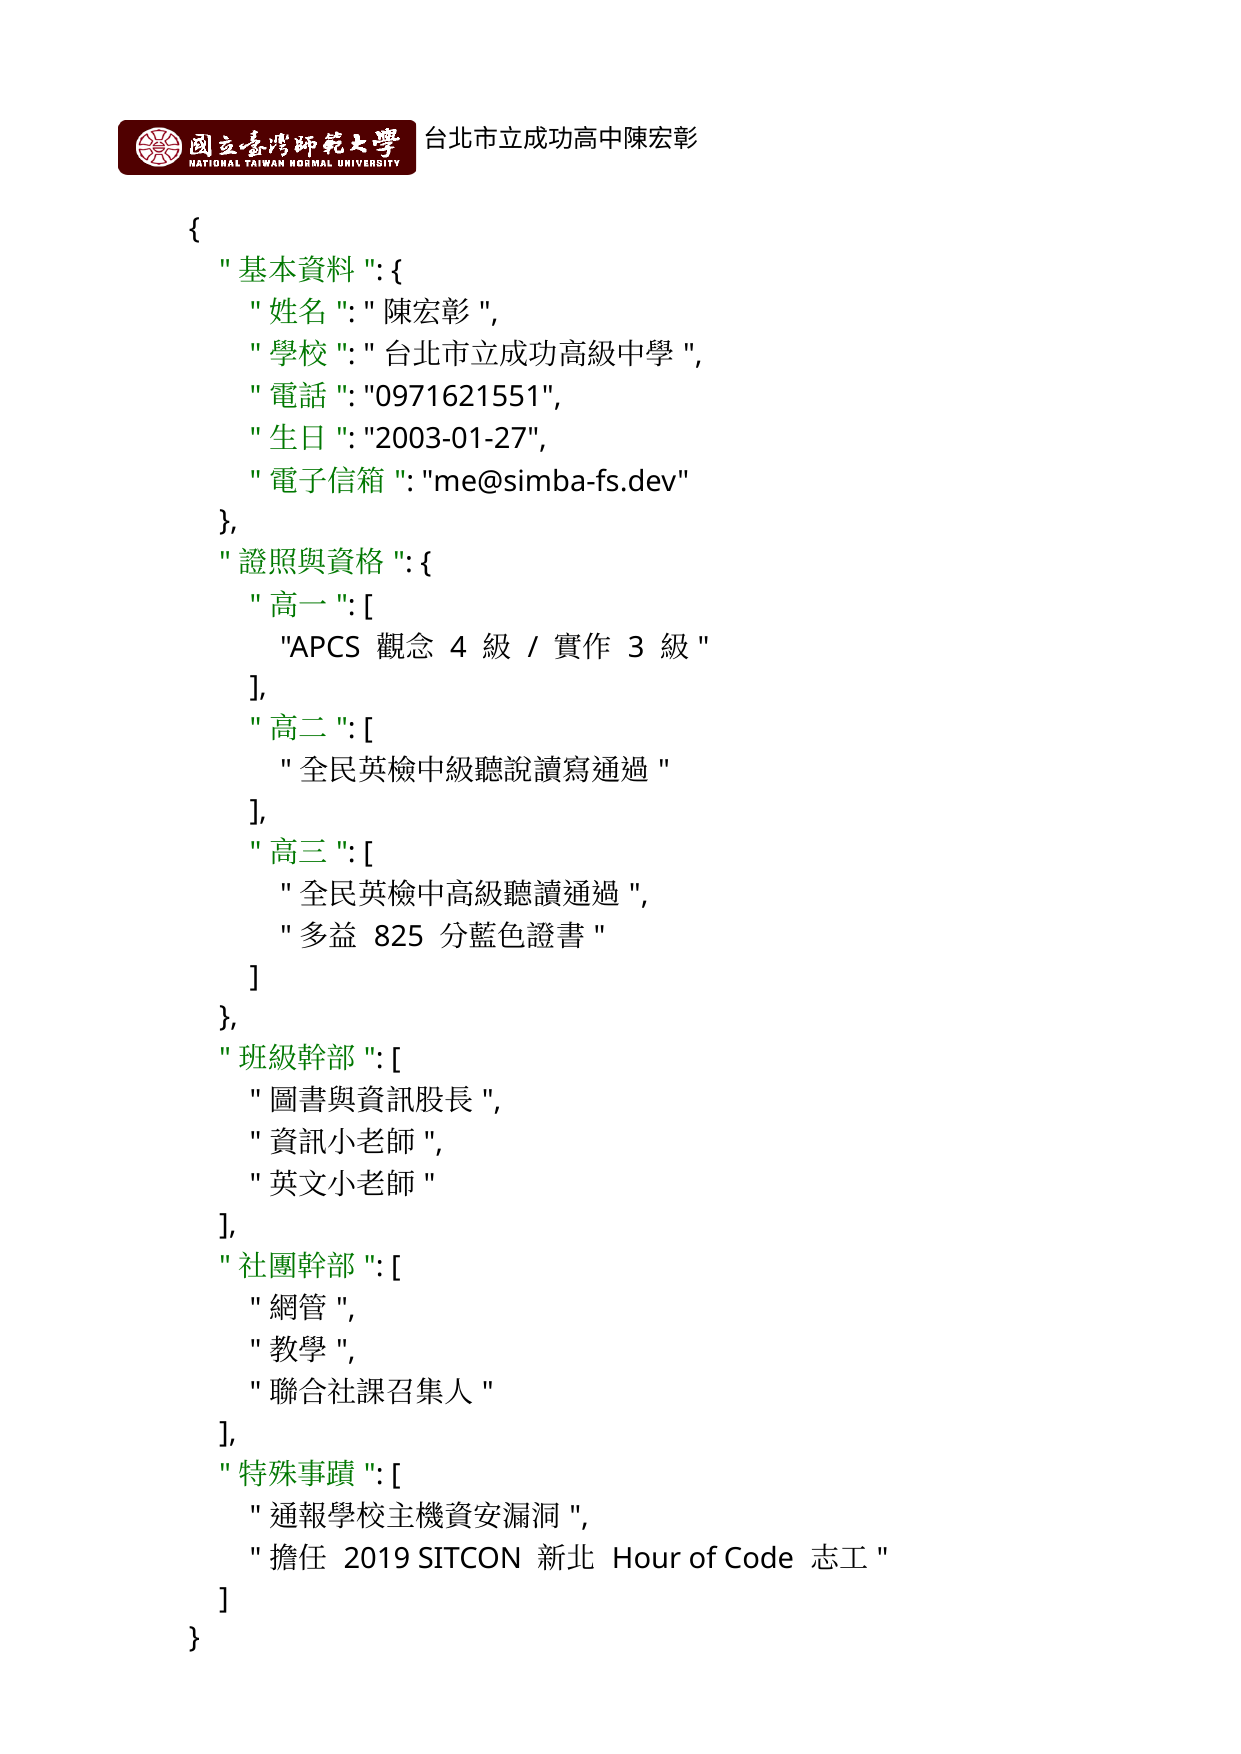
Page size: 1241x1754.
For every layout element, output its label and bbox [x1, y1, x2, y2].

picture [118, 120, 417, 175]
